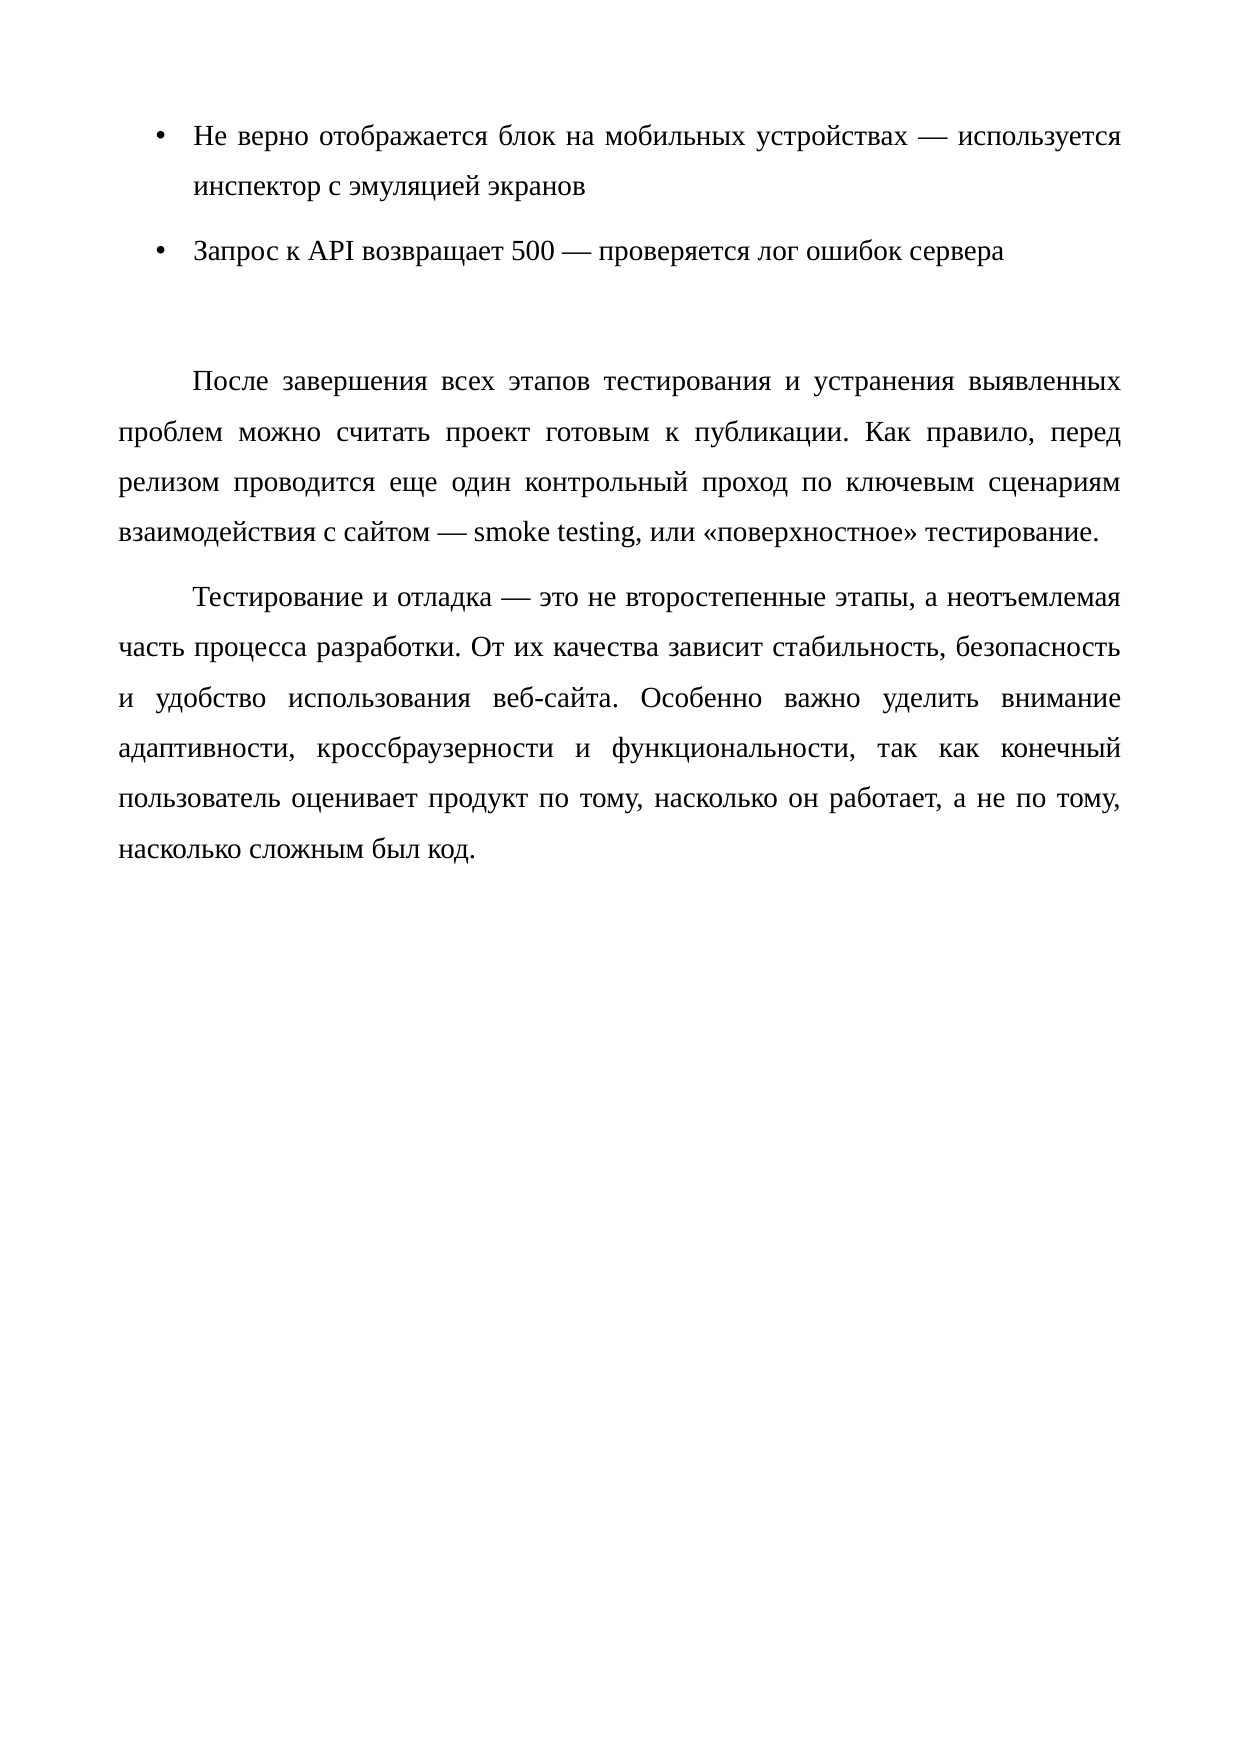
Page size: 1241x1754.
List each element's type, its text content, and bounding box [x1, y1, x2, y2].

list Не верно отображается блок на мобильных устройствах — используется инспектор с эмуляцией экранов [156, 118, 1122, 202]
text После завершения всех этапов тестирования и устранения выявленных проблем можно считать проект готовым к публикации. Как правило, перед релизом проводится еще один контрольный проход по ключевым сценариям взаимодействия с сайтом — smoke testing, или «поверхностное» тестирование. [118, 363, 1122, 548]
list Запрос к API возвращает 500 — проверяется лог ошибок сервера [156, 233, 1122, 267]
text Тестирование и отладка — это не второстепенные этапы, а неотъемлемая часть процесса разработки. От их качества зависит стабильность, безопасность и удобство использования веб-сайта. Особенно важно уделить внимание адаптивности, кроссбраузерности и функциональности, так как конечный пользователь оценивает продукт по тому, насколько он работает, а не по тому, насколько сложным был код. [118, 579, 1122, 864]
